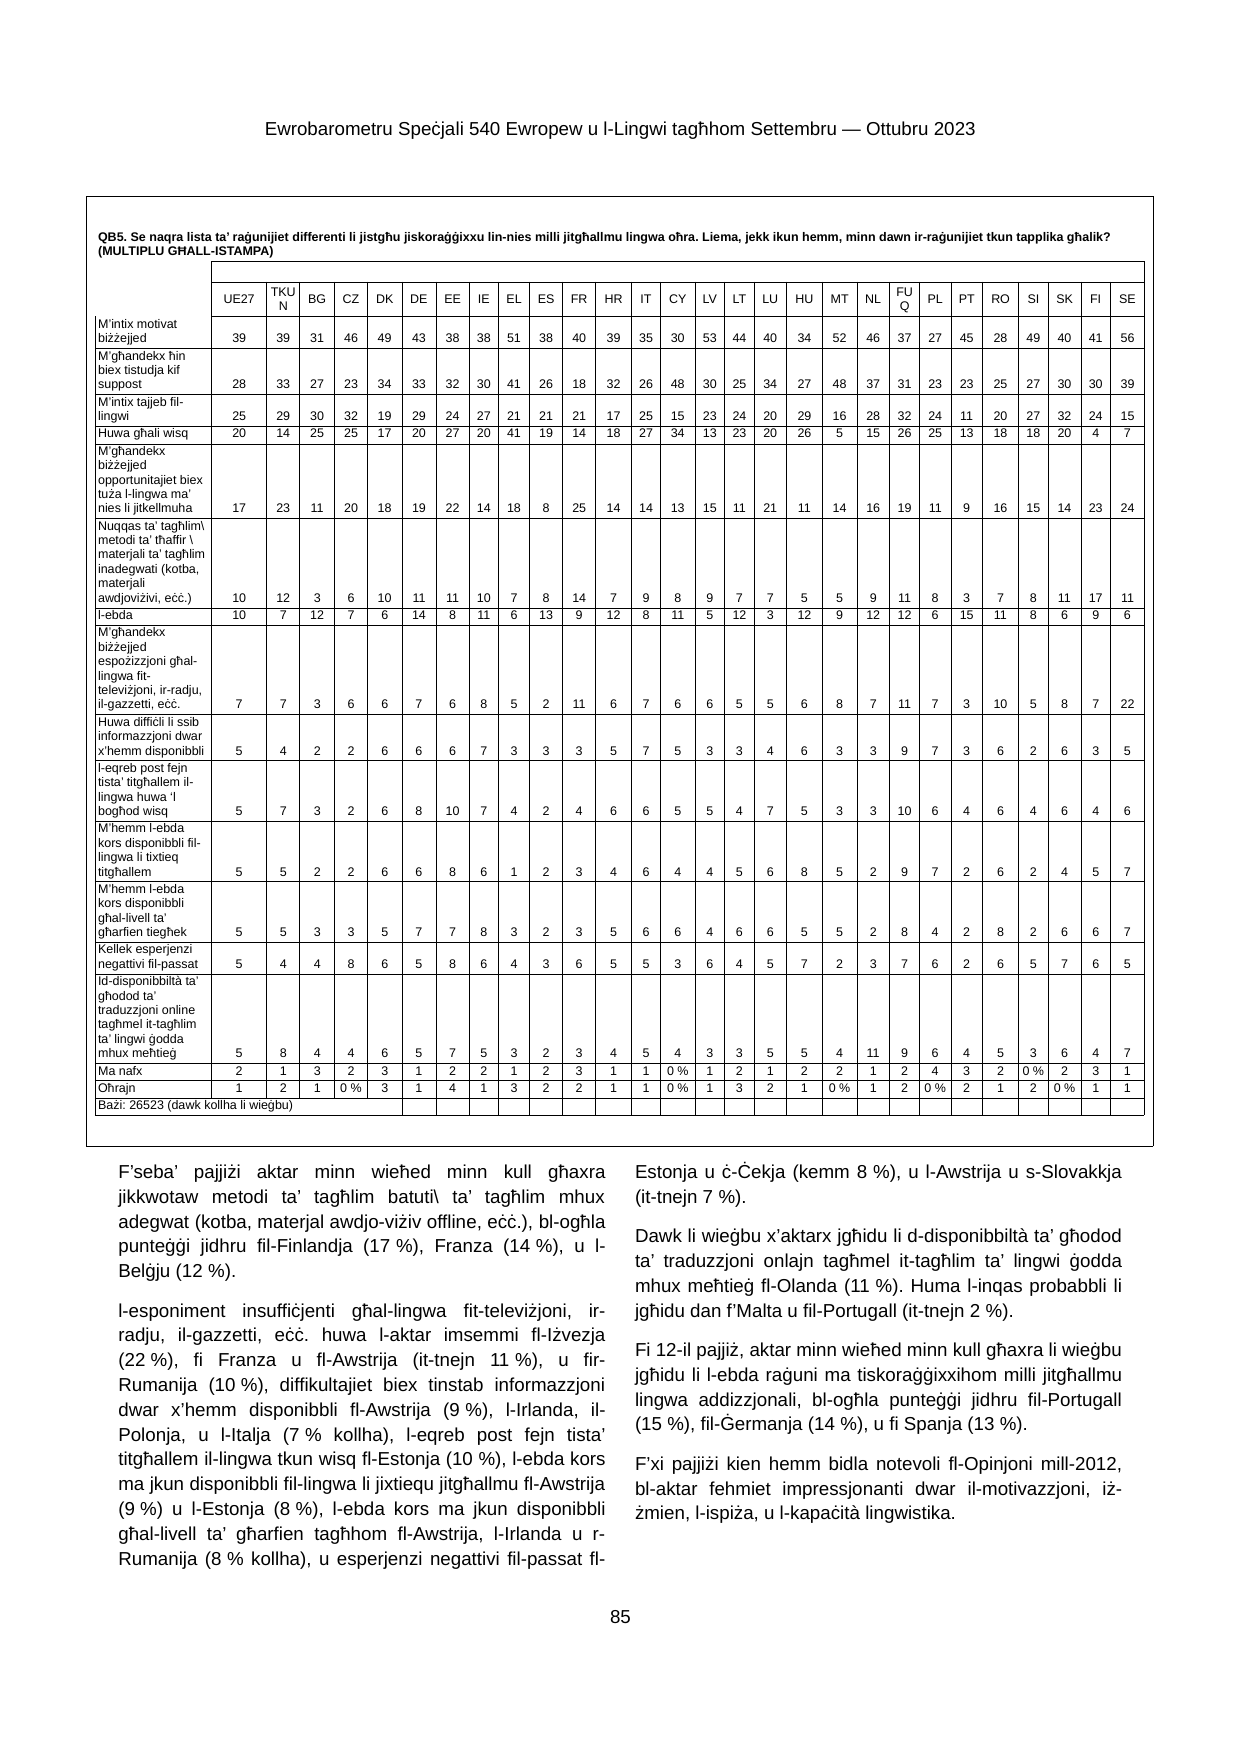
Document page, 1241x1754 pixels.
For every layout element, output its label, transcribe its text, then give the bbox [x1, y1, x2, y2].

table_cell 24 [725, 395, 754, 426]
table_cell 32 [1049, 395, 1081, 426]
table_cell 0 % [1019, 1064, 1048, 1080]
table_cell 32 [890, 395, 919, 426]
table_cell 26 [530, 349, 562, 394]
table_cell 3 [952, 1064, 982, 1080]
table_cell UE27 [212, 283, 266, 316]
table_cell 3 [858, 715, 889, 760]
table_cell 23 [1082, 445, 1110, 518]
table_cell 7 [1111, 882, 1144, 942]
table_cell 0 % [920, 1081, 951, 1098]
table_cell 6 [499, 609, 529, 625]
table_cell 6 [1049, 882, 1081, 942]
table_cell 5 [725, 626, 754, 714]
table_cell 39 [596, 317, 631, 348]
table_cell 7 [920, 626, 951, 714]
table_cell M’intix tajjeb fil-lingwi [96, 395, 211, 426]
table_cell 3 [725, 715, 754, 760]
table_cell 1 [596, 1081, 631, 1098]
table_cell 1 [499, 822, 529, 881]
table_cell [212, 262, 1144, 282]
table_cell 9 [890, 975, 919, 1063]
table_cell 11 [725, 445, 754, 518]
table_cell 4 [596, 975, 631, 1063]
table_cell 30 [300, 395, 334, 426]
table_cell 5 [596, 943, 631, 974]
table_cell 3 [696, 715, 724, 760]
table_cell 45 [952, 317, 982, 348]
table_cell 3 [563, 822, 595, 881]
table_cell 6 [1049, 761, 1081, 821]
table_cell 12 [787, 609, 822, 625]
table_cell 3 [1082, 715, 1110, 760]
table_cell 8 [890, 882, 919, 942]
table_cell 7 [1111, 822, 1144, 881]
table_cell 6 [368, 943, 402, 974]
table_cell 3 [725, 1081, 754, 1098]
table_cell 21 [563, 395, 595, 426]
table_cell [952, 1099, 982, 1115]
table_cell 6 [632, 761, 660, 821]
table_cell 23 [920, 349, 951, 394]
table_cell 2 [530, 882, 562, 942]
table_cell FUQ [890, 283, 919, 316]
table_cell 8 [1049, 626, 1081, 714]
table_cell 30 [696, 349, 724, 394]
table_cell 24 [1111, 445, 1144, 518]
table_cell 2 [300, 822, 334, 881]
table_cell 7 [920, 822, 951, 881]
table_cell 5 [470, 975, 498, 1063]
table_cell 4 [725, 761, 754, 821]
table_cell NL [858, 283, 889, 316]
table_cell 16 [823, 395, 857, 426]
table_cell 9 [1082, 609, 1110, 625]
table_cell 5 [403, 943, 436, 974]
table_cell 40 [1049, 317, 1081, 348]
table_cell 27 [300, 349, 334, 394]
table_cell 6 [920, 761, 951, 821]
table_cell 7 [920, 715, 951, 760]
table_cell 6 [1049, 715, 1081, 760]
table_cell 6 [983, 943, 1018, 974]
table_cell 27 [632, 427, 660, 443]
table_cell 1 [858, 1064, 889, 1080]
table_cell 3 [563, 882, 595, 942]
table_cell 5 [1111, 943, 1144, 974]
table_cell M’hemm l-ebda kors disponibbli għal-livell ta’ għarfien tiegħek [96, 882, 211, 942]
table_cell 48 [823, 349, 857, 394]
table_cell 30 [661, 317, 695, 348]
table_cell 6 [368, 715, 402, 760]
table_cell 46 [858, 317, 889, 348]
table_cell 4 [952, 975, 982, 1063]
table_cell [725, 1099, 754, 1115]
table_cell M’għandekx ħin biex tistudja kif suppost [96, 349, 211, 394]
table_cell [470, 1099, 498, 1115]
table_cell 4 [1019, 761, 1048, 821]
table_cell 10 [983, 626, 1018, 714]
table_cell 27 [1019, 349, 1048, 394]
table_cell 18 [983, 427, 1018, 443]
table_cell 3 [696, 975, 724, 1063]
table_cell 28 [212, 349, 266, 394]
table_cell 3 [499, 1081, 529, 1098]
table_cell 35 [632, 317, 660, 348]
table_cell 9 [823, 609, 857, 625]
table_cell 15 [858, 427, 889, 443]
table_cell 2 [335, 822, 367, 881]
table_cell 11 [437, 519, 469, 608]
table_cell 49 [368, 317, 402, 348]
table_cell 2 [890, 1081, 919, 1098]
table_header QB5. Se naqra lista ta’ raġunijiet differenti li jistgħu jiskoraġġixxu lin-nies milli jitgħallmu lingwa oħra. Liema, jekk ikun hemm, minn dawn ir-raġunijiet tkun tapplika għalik? (MULTIPLU GĦALL-ISTAMPA) [95, 227, 1144, 261]
table_cell DK [368, 283, 402, 316]
table_cell 3 [563, 1064, 595, 1080]
table_cell 6 [1111, 609, 1144, 625]
table_cell 56 [1111, 317, 1144, 348]
table_cell 34 [368, 349, 402, 394]
text Dawk li wieġbu x’aktarx jgħidu li d-disponibbiltà ta’ għodod ta’ traduzzjoni onlajn tagħmel it-tagħlim ta’ lingwi ġodda mhux meħtieġ fl-Olanda (11 %). Huma l-inqas probabbli li jgħidu dan f’Malta u fil-Portugall (it-tnejn 2 %). [635, 1225, 1122, 1321]
table_cell 27 [470, 395, 498, 426]
table_cell 0 % [1049, 1081, 1081, 1098]
table_cell 11 [890, 626, 919, 714]
table_cell M’hemm l-ebda kors disponibbli fil-lingwa li tixtieq titgħallem [96, 822, 211, 881]
table_cell MT [823, 283, 857, 316]
table_cell SK [1049, 283, 1081, 316]
table_cell 6 [563, 943, 595, 974]
table_cell 3 [952, 715, 982, 760]
table_cell 14 [267, 427, 299, 443]
table_cell RO [983, 283, 1018, 316]
table_cell 3 [1082, 1064, 1110, 1080]
table_cell 6 [632, 882, 660, 942]
table_cell 14 [1049, 445, 1081, 518]
table_cell 23 [335, 349, 367, 394]
table_cell 34 [755, 349, 786, 394]
table_cell 38 [470, 317, 498, 348]
table_cell 8 [530, 445, 562, 518]
table_cell 6 [632, 822, 660, 881]
table_cell Bażi: 26523 (dawk kollha li wieġbu) [96, 1099, 402, 1115]
table_cell 2 [890, 1064, 919, 1080]
table_cell 11 [787, 445, 822, 518]
table_cell 9 [952, 445, 982, 518]
table_cell 0 % [661, 1081, 695, 1098]
table_cell 4 [920, 882, 951, 942]
table_cell EE [437, 283, 469, 316]
table_cell 5 [212, 715, 266, 760]
table_cell 6 [661, 626, 695, 714]
table_cell 15 [696, 445, 724, 518]
table_cell 2 [530, 626, 562, 714]
table_cell 2 [952, 882, 982, 942]
table_cell 10 [368, 519, 402, 608]
table_cell 11 [890, 519, 919, 608]
table_cell Nuqqas ta’ tagħlim\ metodi ta’ tħaffir \ materjali ta’ tagħlim inadegwati (kotba, materjali awdjoviżivi, eċċ.) [96, 519, 211, 608]
table_cell [983, 1099, 1018, 1115]
table_cell 5 [212, 975, 266, 1063]
table_cell M’għandekx biżżejjed espożizzjoni għal-lingwa fit-televiżjoni, ir-radju, il-gazzetti, eċċ. [96, 626, 211, 714]
table_cell 21 [755, 445, 786, 518]
table_cell 22 [437, 445, 469, 518]
table_cell 24 [920, 395, 951, 426]
table_cell 20 [983, 395, 1018, 426]
table_cell 22 [1111, 626, 1144, 714]
table_cell 20 [335, 445, 367, 518]
table_cell 28 [858, 395, 889, 426]
table_cell 7 [858, 626, 889, 714]
table_cell 15 [1111, 395, 1144, 426]
table_cell 12 [890, 609, 919, 625]
table_cell 1 [403, 1081, 436, 1098]
table_cell 30 [1082, 349, 1110, 394]
table_cell 30 [1049, 349, 1081, 394]
table_cell 11 [983, 609, 1018, 625]
table_cell 40 [563, 317, 595, 348]
table_cell 7 [499, 519, 529, 608]
table_cell 37 [890, 317, 919, 348]
table_cell 1 [696, 1064, 724, 1080]
table_cell 7 [787, 943, 822, 974]
table_cell 13 [530, 609, 562, 625]
table_cell 2 [823, 1064, 857, 1080]
table_cell 2 [530, 761, 562, 821]
table_cell 2 [530, 1064, 562, 1080]
table_cell 9 [632, 519, 660, 608]
table_cell 6 [437, 626, 469, 714]
table_cell 26 [632, 349, 660, 394]
table_cell 7 [1111, 975, 1144, 1063]
table_cell 25 [725, 349, 754, 394]
table_cell 11 [858, 975, 889, 1063]
table_cell 4 [563, 761, 595, 821]
table_cell 4 [920, 1064, 951, 1080]
table_cell 5 [755, 943, 786, 974]
table_cell 4 [696, 882, 724, 942]
table_cell 4 [823, 975, 857, 1063]
table_cell 18 [1019, 427, 1048, 443]
table_cell 14 [632, 445, 660, 518]
table_cell 1 [1111, 1064, 1144, 1080]
table_cell 3 [661, 943, 695, 974]
table_cell 3 [1019, 975, 1048, 1063]
table_cell 26 [787, 427, 822, 443]
table_cell 7 [267, 609, 299, 625]
table_cell 2 [787, 1064, 822, 1080]
table_cell 25 [920, 427, 951, 443]
table_cell 6 [755, 822, 786, 881]
table_cell 12 [300, 609, 334, 625]
table_cell 1 [632, 1081, 660, 1098]
table_cell 1 [596, 1064, 631, 1080]
table_cell 2 [1049, 1064, 1081, 1080]
table_cell 2 [300, 715, 334, 760]
table_cell 5 [983, 975, 1018, 1063]
table_cell l-ebda [96, 609, 211, 625]
table_cell M’għandekx biżżejjed opportunitajiet biex tuża l-lingwa ma’ nies li jitkellmuha [96, 445, 211, 518]
table_cell BG [300, 283, 334, 316]
table_cell 12 [267, 519, 299, 608]
table_cell 5 [696, 609, 724, 625]
table_cell 20 [403, 427, 436, 443]
table_cell [530, 1099, 562, 1115]
table_cell 6 [787, 715, 822, 760]
table_cell 4 [1082, 761, 1110, 821]
table_cell HR [596, 283, 631, 316]
table_cell 8 [530, 519, 562, 608]
table_cell 1 [470, 1081, 498, 1098]
table_cell 7 [725, 519, 754, 608]
table_cell 5 [725, 822, 754, 881]
table_cell 6 [1111, 761, 1144, 821]
table_cell 7 [890, 943, 919, 974]
table_cell 1 [212, 1081, 266, 1098]
table_cell 12 [725, 609, 754, 625]
table_cell 2 [437, 1064, 469, 1080]
table_cell 3 [300, 1064, 334, 1080]
table_cell FR [563, 283, 595, 316]
table_cell 10 [437, 761, 469, 821]
table_cell 1 [1082, 1081, 1110, 1098]
table_cell 2 [858, 822, 889, 881]
table_cell 3 [563, 715, 595, 760]
table_cell 6 [1049, 609, 1081, 625]
table_cell 17 [596, 395, 631, 426]
table_cell [1049, 1099, 1081, 1115]
table_cell 5 [632, 943, 660, 974]
table_cell 32 [437, 349, 469, 394]
table_cell 26 [890, 427, 919, 443]
table_cell 18 [596, 427, 631, 443]
table_cell 4 [1082, 975, 1110, 1063]
table_cell 14 [470, 445, 498, 518]
table_cell 8 [787, 822, 822, 881]
table_cell 5 [596, 882, 631, 942]
table_cell 5 [661, 761, 695, 821]
table_cell [890, 1099, 919, 1115]
table_cell DE [403, 283, 436, 316]
table_cell 15 [661, 395, 695, 426]
table_cell 11 [300, 445, 334, 518]
table_cell 4 [499, 761, 529, 821]
table_cell CY [661, 283, 695, 316]
table_cell 18 [563, 349, 595, 394]
text F’seba’ pajjiżi aktar minn wieħed minn kull għaxra jikkwotaw metodi ta’ tagħlim batuti\ ta’ tagħlim mhux adegwat (kotba, materjal awdjo-viżiv offline, eċċ.), bl-ogħla punteġġi jidhru fil-Finlandja (17 %), Franza (14 %), u l-Belġju (12 %). [118, 1147, 605, 1282]
table_cell 8 [1019, 519, 1048, 608]
table_cell 6 [983, 715, 1018, 760]
table_cell 53 [696, 317, 724, 348]
table_cell 3 [300, 626, 334, 714]
table_cell 7 [1049, 943, 1081, 974]
table_cell 1 [858, 1081, 889, 1098]
table_cell 33 [403, 349, 436, 394]
table_cell 2 [983, 1064, 1018, 1080]
table_cell 5 [755, 975, 786, 1063]
table_cell 5 [596, 715, 631, 760]
table_cell [499, 1099, 529, 1115]
table_cell 41 [499, 349, 529, 394]
table_cell 4 [952, 761, 982, 821]
table_cell 2 [1019, 882, 1048, 942]
table_cell 1 [696, 1081, 724, 1098]
table_cell [95, 261, 211, 282]
table_cell 7 [983, 519, 1018, 608]
table_cell 34 [661, 427, 695, 443]
table_cell 31 [890, 349, 919, 394]
table_cell 7 [335, 609, 367, 625]
table_cell [755, 1099, 786, 1115]
table_cell 9 [858, 519, 889, 608]
table_cell 39 [1111, 349, 1144, 394]
table_cell 25 [335, 427, 367, 443]
table_cell 2 [267, 1081, 299, 1098]
table_cell 7 [470, 715, 498, 760]
table_cell 46 [335, 317, 367, 348]
table_cell 2 [1019, 1081, 1048, 1098]
table_cell 6 [368, 609, 402, 625]
text F’xi pajjiżi kien hemm bidla notevoli fl-Opinjoni mill-2012, bl-aktar fehmiet impressjonanti dwar il-motivazzjoni, iż-żmien, l-ispiża, u l-kapaċità lingwistika. [635, 1453, 1122, 1524]
table_cell 12 [596, 609, 631, 625]
table_cell 17 [368, 427, 402, 443]
table_cell 11 [952, 395, 982, 426]
table_cell Oħrajn [96, 1081, 211, 1098]
table_cell 5 [267, 822, 299, 881]
table_cell 3 [368, 1064, 402, 1080]
table_cell 25 [632, 395, 660, 426]
table_cell LV [696, 283, 724, 316]
table_cell 5 [661, 715, 695, 760]
table_cell 49 [1019, 317, 1048, 348]
table_cell 3 [858, 761, 889, 821]
table_cell 1 [300, 1081, 334, 1098]
table_cell 3 [499, 975, 529, 1063]
table_cell 7 [470, 761, 498, 821]
table_cell 1 [499, 1064, 529, 1080]
table_cell 14 [403, 609, 436, 625]
text Fi 12-il pajjiż, aktar minn wieħed minn kull għaxra li wieġbu jgħidu li l-ebda raġuni ma tiskoraġġixxihom milli jitgħallmu lingwa addizzjonali, bl-ogħla punteġġi jidhru fil-Portugall (15 %), fil-Ġermanja (14 %), u fi Spanja (13 %). [635, 1339, 1122, 1435]
table_cell 4 [300, 975, 334, 1063]
table_cell SI [1019, 283, 1048, 316]
table_cell 5 [368, 882, 402, 942]
table_cell 4 [1082, 427, 1110, 443]
table_cell 7 [212, 626, 266, 714]
table_cell 2 [1019, 822, 1048, 881]
table_cell 9 [890, 715, 919, 760]
table_cell 10 [470, 519, 498, 608]
table_cell 39 [267, 317, 299, 348]
table_cell 11 [470, 609, 498, 625]
table_cell 6 [787, 626, 822, 714]
table_cell [1019, 1099, 1048, 1115]
table_cell 4 [755, 715, 786, 760]
table_cell 7 [632, 626, 660, 714]
table_cell [632, 1099, 660, 1115]
table_cell 6 [470, 943, 498, 974]
table_cell 9 [890, 822, 919, 881]
table_cell M’intix motivat biżżejjed [96, 316, 211, 348]
table_cell 41 [499, 427, 529, 443]
table_cell 20 [755, 395, 786, 426]
table_cell 19 [403, 445, 436, 518]
table_cell 3 [300, 519, 334, 608]
table_cell 6 [403, 715, 436, 760]
table_cell SE [1111, 283, 1144, 316]
table_cell 4 [335, 975, 367, 1063]
table_cell 3 [952, 626, 982, 714]
table_cell 21 [499, 395, 529, 426]
table_cell 3 [725, 975, 754, 1063]
table_cell 23 [696, 395, 724, 426]
table_cell 34 [787, 317, 822, 348]
table_cell 2 [470, 1064, 498, 1080]
table_cell 2 [823, 943, 857, 974]
table_cell 6 [983, 822, 1018, 881]
table_cell 5 [823, 822, 857, 881]
table_cell 39 [212, 317, 266, 348]
table_cell [858, 1099, 889, 1115]
table_cell 31 [300, 317, 334, 348]
table_cell 7 [267, 626, 299, 714]
table_cell 8 [470, 626, 498, 714]
table_cell 2 [1019, 715, 1048, 760]
table_cell 14 [596, 445, 631, 518]
table_cell 27 [787, 349, 822, 394]
text [118, 177, 605, 196]
table_cell 24 [437, 395, 469, 426]
table_cell 7 [1111, 427, 1144, 443]
table_cell 7 [267, 761, 299, 821]
table_cell 5 [1019, 943, 1048, 974]
table_cell 3 [563, 975, 595, 1063]
table_cell 2 [335, 715, 367, 760]
table_cell 4 [596, 822, 631, 881]
table_cell 6 [596, 626, 631, 714]
table_cell 4 [696, 822, 724, 881]
table_cell 25 [300, 427, 334, 443]
table_cell 1 [632, 1064, 660, 1080]
table_cell 6 [661, 882, 695, 942]
table_cell 5 [787, 519, 822, 608]
table_cell Huwa għali wisq [96, 427, 211, 443]
table_cell 7 [437, 882, 469, 942]
table_cell 14 [823, 445, 857, 518]
table_cell PT [952, 283, 982, 316]
table_cell [787, 1099, 822, 1115]
table_cell 6 [1049, 975, 1081, 1063]
table_cell 30 [470, 349, 498, 394]
table_cell EL [499, 283, 529, 316]
table_cell 33 [267, 349, 299, 394]
table_cell 7 [437, 975, 469, 1063]
table_cell 20 [470, 427, 498, 443]
table_cell 19 [368, 395, 402, 426]
table_cell 7 [755, 761, 786, 821]
table_cell 6 [368, 761, 402, 821]
table_cell 7 [596, 519, 631, 608]
table_cell 0 % [335, 1081, 367, 1098]
table_cell 3 [530, 715, 562, 760]
table_cell 6 [368, 626, 402, 714]
table_cell 6 [403, 822, 436, 881]
table_cell 17 [212, 445, 266, 518]
table_cell 18 [499, 445, 529, 518]
table_cell 21 [530, 395, 562, 426]
table_cell 9 [696, 519, 724, 608]
table_cell 5 [787, 882, 822, 942]
table_cell 11 [1111, 519, 1144, 608]
table_cell 2 [212, 1064, 266, 1080]
table_cell 48 [661, 349, 695, 394]
table_cell 3 [952, 519, 982, 608]
table_cell 8 [403, 761, 436, 821]
table_cell LT [725, 283, 754, 316]
table_cell 16 [983, 445, 1018, 518]
table_cell 3 [499, 715, 529, 760]
table_cell LU [755, 283, 786, 316]
table_cell 6 [1082, 943, 1110, 974]
table_cell CZ [335, 283, 367, 316]
table_cell 14 [563, 427, 595, 443]
table_cell 29 [403, 395, 436, 426]
table_cell 5 [755, 626, 786, 714]
table_cell 41 [1082, 317, 1110, 348]
table_cell 13 [696, 427, 724, 443]
table_cell Id-disponibbiltà ta’ għodod ta’ traduzzjoni online tagħmel it-tagħlim ta’ lingwi ġodda mhux meħtieġ [96, 975, 211, 1063]
table_cell 6 [696, 943, 724, 974]
table_cell 2 [725, 1064, 754, 1080]
table_cell 4 [300, 943, 334, 974]
table_cell 8 [437, 822, 469, 881]
table_cell 6 [1082, 882, 1110, 942]
table_cell [596, 1099, 631, 1115]
table_cell PL [920, 283, 951, 316]
table_cell 40 [755, 317, 786, 348]
table_cell 6 [696, 626, 724, 714]
table_cell 8 [661, 519, 695, 608]
table_cell [1082, 1099, 1110, 1115]
table_cell 9 [563, 609, 595, 625]
table_cell 8 [335, 943, 367, 974]
table_cell 2 [530, 1081, 562, 1098]
table_cell [661, 1099, 695, 1115]
table_cell 13 [952, 427, 982, 443]
table_cell 8 [823, 626, 857, 714]
table_cell 8 [470, 882, 498, 942]
table_cell 5 [632, 975, 660, 1063]
table_cell 8 [920, 519, 951, 608]
table_cell 2 [335, 761, 367, 821]
table_cell Huwa diffiċli li ssib informazzjoni dwar x’hemm disponibbli [96, 715, 211, 760]
table_cell 19 [530, 427, 562, 443]
table_cell 11 [563, 626, 595, 714]
table_cell 3 [823, 715, 857, 760]
table_cell 6 [437, 715, 469, 760]
table_cell TKUN [267, 283, 299, 316]
table_cell 0 % [823, 1081, 857, 1098]
table_cell 11 [920, 445, 951, 518]
table_cell 6 [920, 943, 951, 974]
text Estonja u ċ-Ċekja (kemm 8 %), u l-Awstrija u s-Slovakkja (it-tnejn 7 %). [635, 1147, 1122, 1207]
table_cell 3 [823, 761, 857, 821]
table_cell 14 [563, 519, 595, 608]
table_cell 10 [212, 609, 266, 625]
table_cell Ma nafx [96, 1064, 211, 1080]
table_cell 25 [563, 445, 595, 518]
table_cell 11 [1049, 519, 1081, 608]
table_cell 1 [267, 1064, 299, 1080]
table_cell 4 [725, 943, 754, 974]
table_cell 6 [470, 822, 498, 881]
table_cell 4 [267, 943, 299, 974]
table_cell 1 [1111, 1081, 1144, 1098]
table_cell 8 [983, 882, 1018, 942]
table_cell 4 [499, 943, 529, 974]
table_cell [920, 1099, 951, 1115]
table_cell 5 [823, 882, 857, 942]
table_cell 8 [437, 943, 469, 974]
table_cell 15 [1019, 445, 1048, 518]
table_cell 51 [499, 317, 529, 348]
table_cell 2 [335, 1064, 367, 1080]
table_cell 5 [1111, 715, 1144, 760]
table_cell Kellek esperjenzi negattivi fil-passat [96, 943, 211, 974]
table_cell IE [470, 283, 498, 316]
table_cell 2 [755, 1081, 786, 1098]
table_cell 12 [858, 609, 889, 625]
table_cell 4 [1049, 822, 1081, 881]
table_cell 2 [952, 1081, 982, 1098]
table_cell 3 [368, 1081, 402, 1098]
table_cell 52 [823, 317, 857, 348]
table_cell [1111, 1099, 1144, 1115]
table_cell 37 [858, 349, 889, 394]
table_cell 23 [267, 445, 299, 518]
table_cell 43 [403, 317, 436, 348]
table_cell [823, 1099, 857, 1115]
table_cell 2 [530, 822, 562, 881]
table_cell 32 [335, 395, 367, 426]
table_cell 7 [403, 882, 436, 942]
table_cell 16 [858, 445, 889, 518]
table_cell 10 [212, 519, 266, 608]
table_cell 4 [661, 975, 695, 1063]
table_cell 15 [952, 609, 982, 625]
table_cell 5 [696, 761, 724, 821]
table_cell 2 [952, 822, 982, 881]
table_cell 5 [212, 943, 266, 974]
table_cell 5 [1019, 626, 1048, 714]
table_cell 44 [725, 317, 754, 348]
table_cell 5 [823, 519, 857, 608]
table_cell 6 [335, 519, 367, 608]
table_cell 5 [499, 626, 529, 714]
text [87, 197, 1153, 1146]
table_cell [403, 1099, 436, 1115]
table_cell 1 [403, 1064, 436, 1080]
table_cell 0 % [661, 1064, 695, 1080]
table_cell 23 [725, 427, 754, 443]
table_cell 3 [300, 882, 334, 942]
table_cell 7 [632, 715, 660, 760]
table_cell IT [632, 283, 660, 316]
table_cell 29 [267, 395, 299, 426]
table_cell 8 [1019, 609, 1048, 625]
table_cell 1 [983, 1081, 1018, 1098]
table_cell 1 [755, 1064, 786, 1080]
table_cell [563, 1099, 595, 1115]
table_cell 4 [267, 715, 299, 760]
table_cell 3 [335, 882, 367, 942]
table_cell 3 [530, 943, 562, 974]
table_cell 3 [300, 761, 334, 821]
table_cell 27 [1019, 395, 1048, 426]
table_cell 2 [563, 1081, 595, 1098]
table_cell [696, 1099, 724, 1115]
table_cell 5 [212, 822, 266, 881]
table_cell 38 [530, 317, 562, 348]
table_cell 27 [920, 317, 951, 348]
table_cell 11 [661, 609, 695, 625]
table_cell 5 [212, 882, 266, 942]
table_cell 6 [368, 822, 402, 881]
table_cell [437, 1099, 469, 1115]
table_cell 24 [1082, 395, 1110, 426]
table_cell 2 [530, 975, 562, 1063]
text l-esponiment insuffiċjenti għal-lingwa fit-televiżjoni, ir-radju, il-gazzetti, eċċ. huwa l-aktar imsemmi fl-Iżvezja (22 %), fi Franza u fl-Awstrija (it-tnejn 11 %), u fir-Rumanija (10 %), diffikultajiet biex tinstab informazzjoni dwar x’hemm disponibbli fl-Awstrija (9 %), l-Irlanda, il-Polonja, u l-Italja (7 % kollha), l-eqreb post fejn tista’ titgħallem il-lingwa tkun wisq fl-Estonja (10 %), l-ebda kors ma jkun disponibbli fil-lingwa li jixtiequ jitgħallmu fl-Awstrija (9 %) u l-Estonja (8 %), l-ebda kors ma jkun disponibbli għal-livell ta’ għarfien tagħhom fl-Awstrija, l-Irlanda u r-Rumanija (8 % kollha), u esperjenzi negattivi fil-passat fl- [118, 1299, 605, 1569]
table_cell 5 [787, 975, 822, 1063]
table_cell l-eqreb post fejn tista’ titgħallem il-lingwa huwa ‘l bogħod wisq [96, 761, 211, 821]
table_cell 23 [952, 349, 982, 394]
table_cell 6 [368, 975, 402, 1063]
table_cell 7 [755, 519, 786, 608]
table_cell 6 [596, 761, 631, 821]
table_cell 32 [596, 349, 631, 394]
table_cell 10 [890, 761, 919, 821]
table_cell 5 [403, 975, 436, 1063]
table_cell 5 [267, 882, 299, 942]
table_cell 7 [403, 626, 436, 714]
table_cell 2 [952, 943, 982, 974]
table_cell 5 [1082, 822, 1110, 881]
table_cell 6 [725, 882, 754, 942]
table_cell 7 [1082, 626, 1110, 714]
table_cell 13 [661, 445, 695, 518]
table_cell ES [530, 283, 562, 316]
table_cell 29 [787, 395, 822, 426]
table_cell 20 [1049, 427, 1081, 443]
table_cell 1 [787, 1081, 822, 1098]
table_cell 8 [267, 975, 299, 1063]
table_cell 17 [1082, 519, 1110, 608]
table_cell 6 [983, 761, 1018, 821]
table_cell 20 [212, 427, 266, 443]
table_cell 8 [437, 609, 469, 625]
table_cell FI [1082, 283, 1110, 316]
table_cell 4 [661, 822, 695, 881]
table_cell 25 [212, 395, 266, 426]
table_cell 5 [823, 427, 857, 443]
table_cell 4 [437, 1081, 469, 1098]
table_cell 18 [368, 445, 402, 518]
table_cell 3 [858, 943, 889, 974]
table_cell 11 [403, 519, 436, 608]
table_cell 25 [983, 349, 1018, 394]
table_cell [95, 282, 211, 316]
table_cell 8 [632, 609, 660, 625]
table_cell 28 [983, 317, 1018, 348]
table_cell 5 [787, 761, 822, 821]
table_cell 6 [335, 626, 367, 714]
table_cell 19 [890, 445, 919, 518]
table_cell 27 [437, 427, 469, 443]
table_cell 3 [755, 609, 786, 625]
table_cell 5 [212, 761, 266, 821]
table_cell 6 [920, 975, 951, 1063]
table_cell 6 [920, 609, 951, 625]
table_cell 38 [437, 317, 469, 348]
table_cell 2 [858, 882, 889, 942]
table_cell HU [787, 283, 822, 316]
table_cell 3 [499, 882, 529, 942]
table_cell 6 [755, 882, 786, 942]
table_cell 20 [755, 427, 786, 443]
